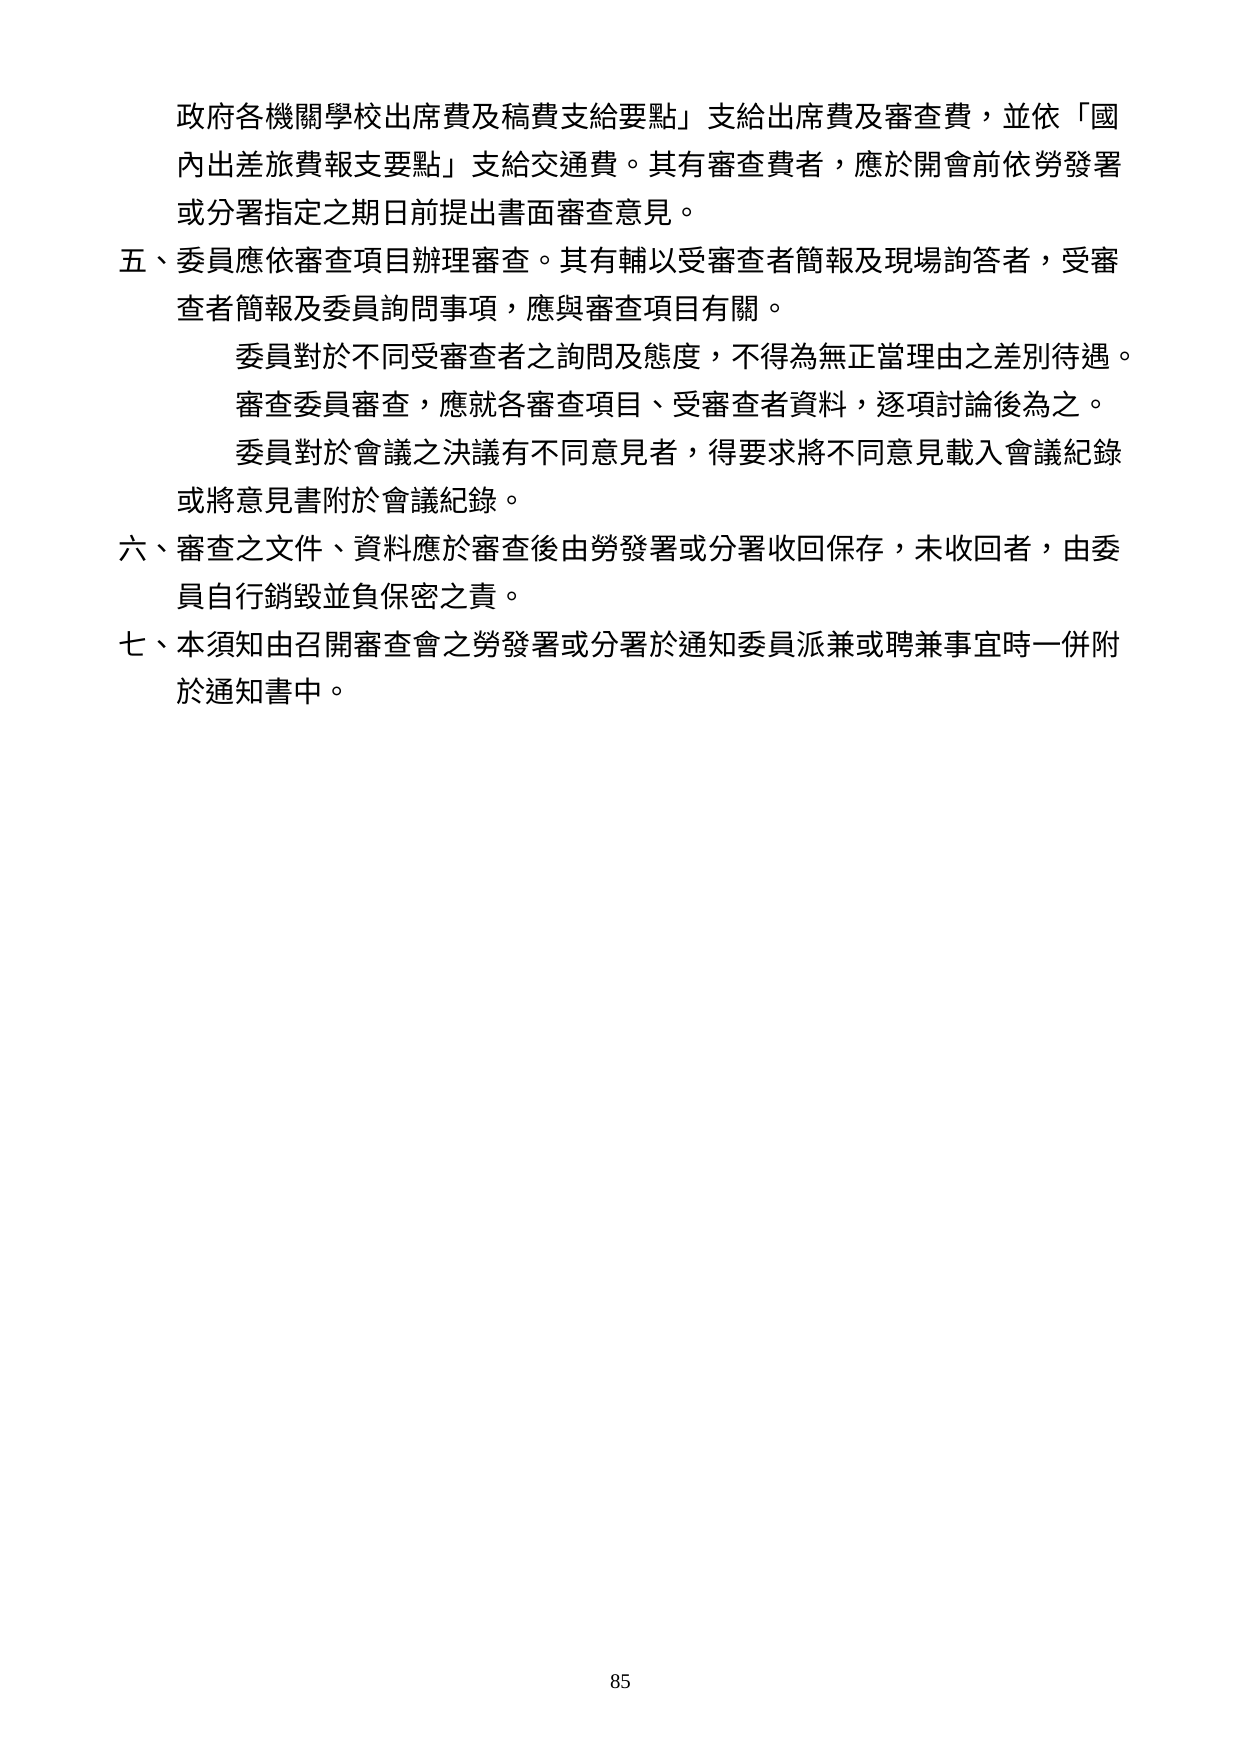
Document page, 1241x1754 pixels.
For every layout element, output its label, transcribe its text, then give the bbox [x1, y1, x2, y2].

list 本須知由召開審查會之勞發署或分署於通知委員派兼或聘兼事宜時一併附於通知書中。 [118, 617, 1122, 712]
text 政府各機關學校出席費及稿費支給要點」支給出席費及審查費，並依「國內出差旅費報支要點」支給交通費。其有審查費者，應於開會前依勞發署或分署指定之期日前提出書面審查意見。 [177, 89, 1122, 233]
text 委員對於不同受審查者之詢問及態度，不得為無正當理由之差別待遇。 [177, 329, 1122, 377]
text 審查委員審查，應就各審查項目、受審查者資料，逐項討論後為之。 [177, 377, 1122, 425]
list 委員應依審查項目辦理審查。其有輔以受審查者簡報及現場詢答者，受審查者簡報及委員詢問事項，應與審查項目有關。 [118, 233, 1122, 329]
list 審查之文件、資料應於審查後由勞發署或分署收回保存，未收回者，由委員自行銷毀並負保密之責。 [118, 521, 1122, 617]
text 委員對於會議之決議有不同意見者，得要求將不同意見載入會議紀錄或將意見書附於會議紀錄。 [177, 425, 1122, 521]
